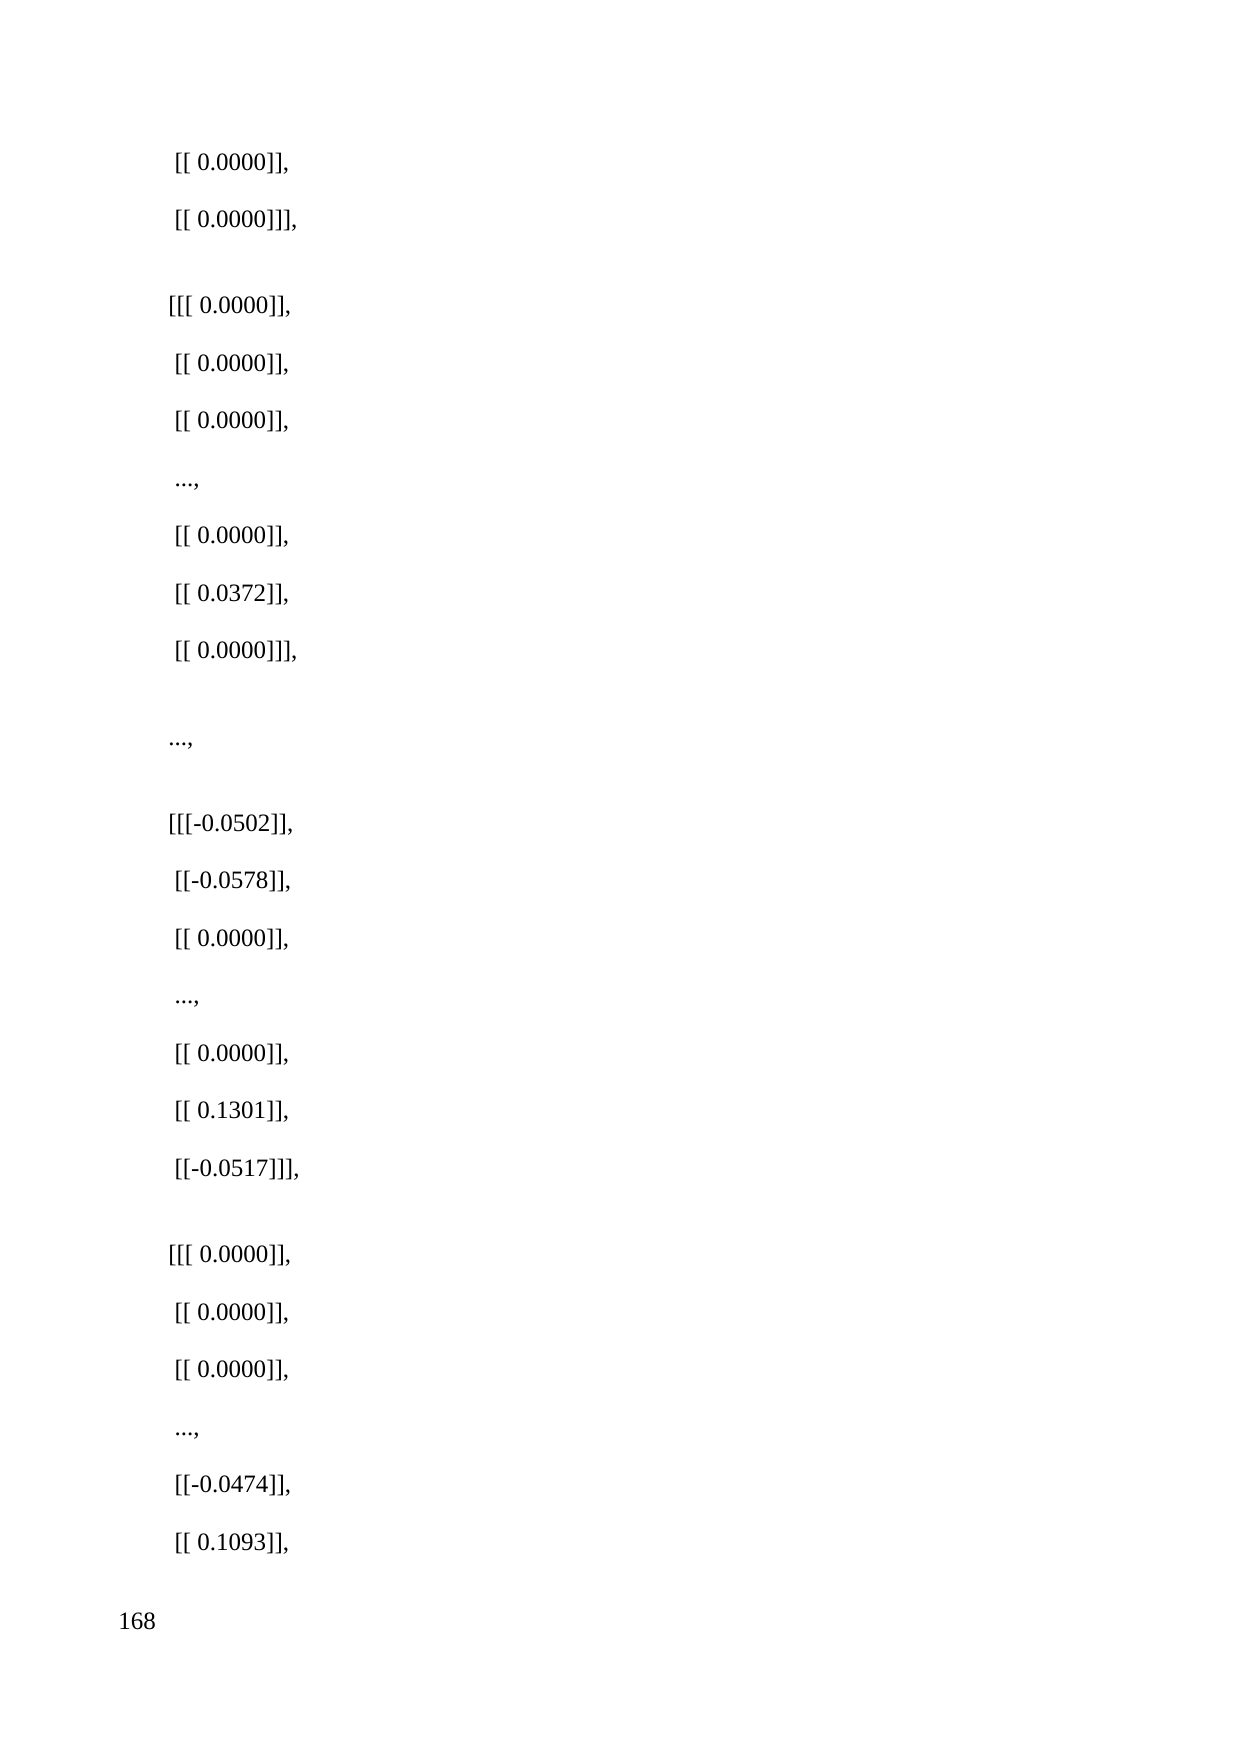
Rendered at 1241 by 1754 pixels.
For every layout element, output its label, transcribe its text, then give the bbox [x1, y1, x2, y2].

text [[ 0.0000]], [118, 521, 1122, 549]
text [[ 0.0000]]], [118, 636, 1122, 664]
text [[ 0.0000]], [118, 406, 1122, 434]
text ..., [118, 722, 1122, 751]
text ..., [118, 463, 1122, 492]
text ..., [118, 1412, 1122, 1441]
text [[ 0.0000]], [118, 1354, 1122, 1383]
text [[ 0.0000]], [118, 1297, 1122, 1326]
text [[[-0.0502]], [118, 808, 1122, 837]
text [[ 0.0000]], [118, 147, 1122, 176]
text [[-0.0474]], [118, 1469, 1122, 1498]
text [[ 0.0000]], [118, 923, 1122, 952]
text [[-0.0578]], [118, 866, 1122, 894]
text [[[ 0.0000]], [118, 1239, 1122, 1268]
text [[ 0.1301]], [118, 1096, 1122, 1124]
text [[ 0.0000]], [118, 1038, 1122, 1067]
text ..., [118, 981, 1122, 1009]
text [[ 0.1093]], [118, 1527, 1122, 1556]
text [[ 0.0372]], [118, 578, 1122, 607]
text [[-0.0517]]], [118, 1153, 1122, 1182]
text [[ 0.0000]], [118, 348, 1122, 377]
text [[[ 0.0000]], [118, 291, 1122, 319]
text [[ 0.0000]]], [118, 204, 1122, 233]
